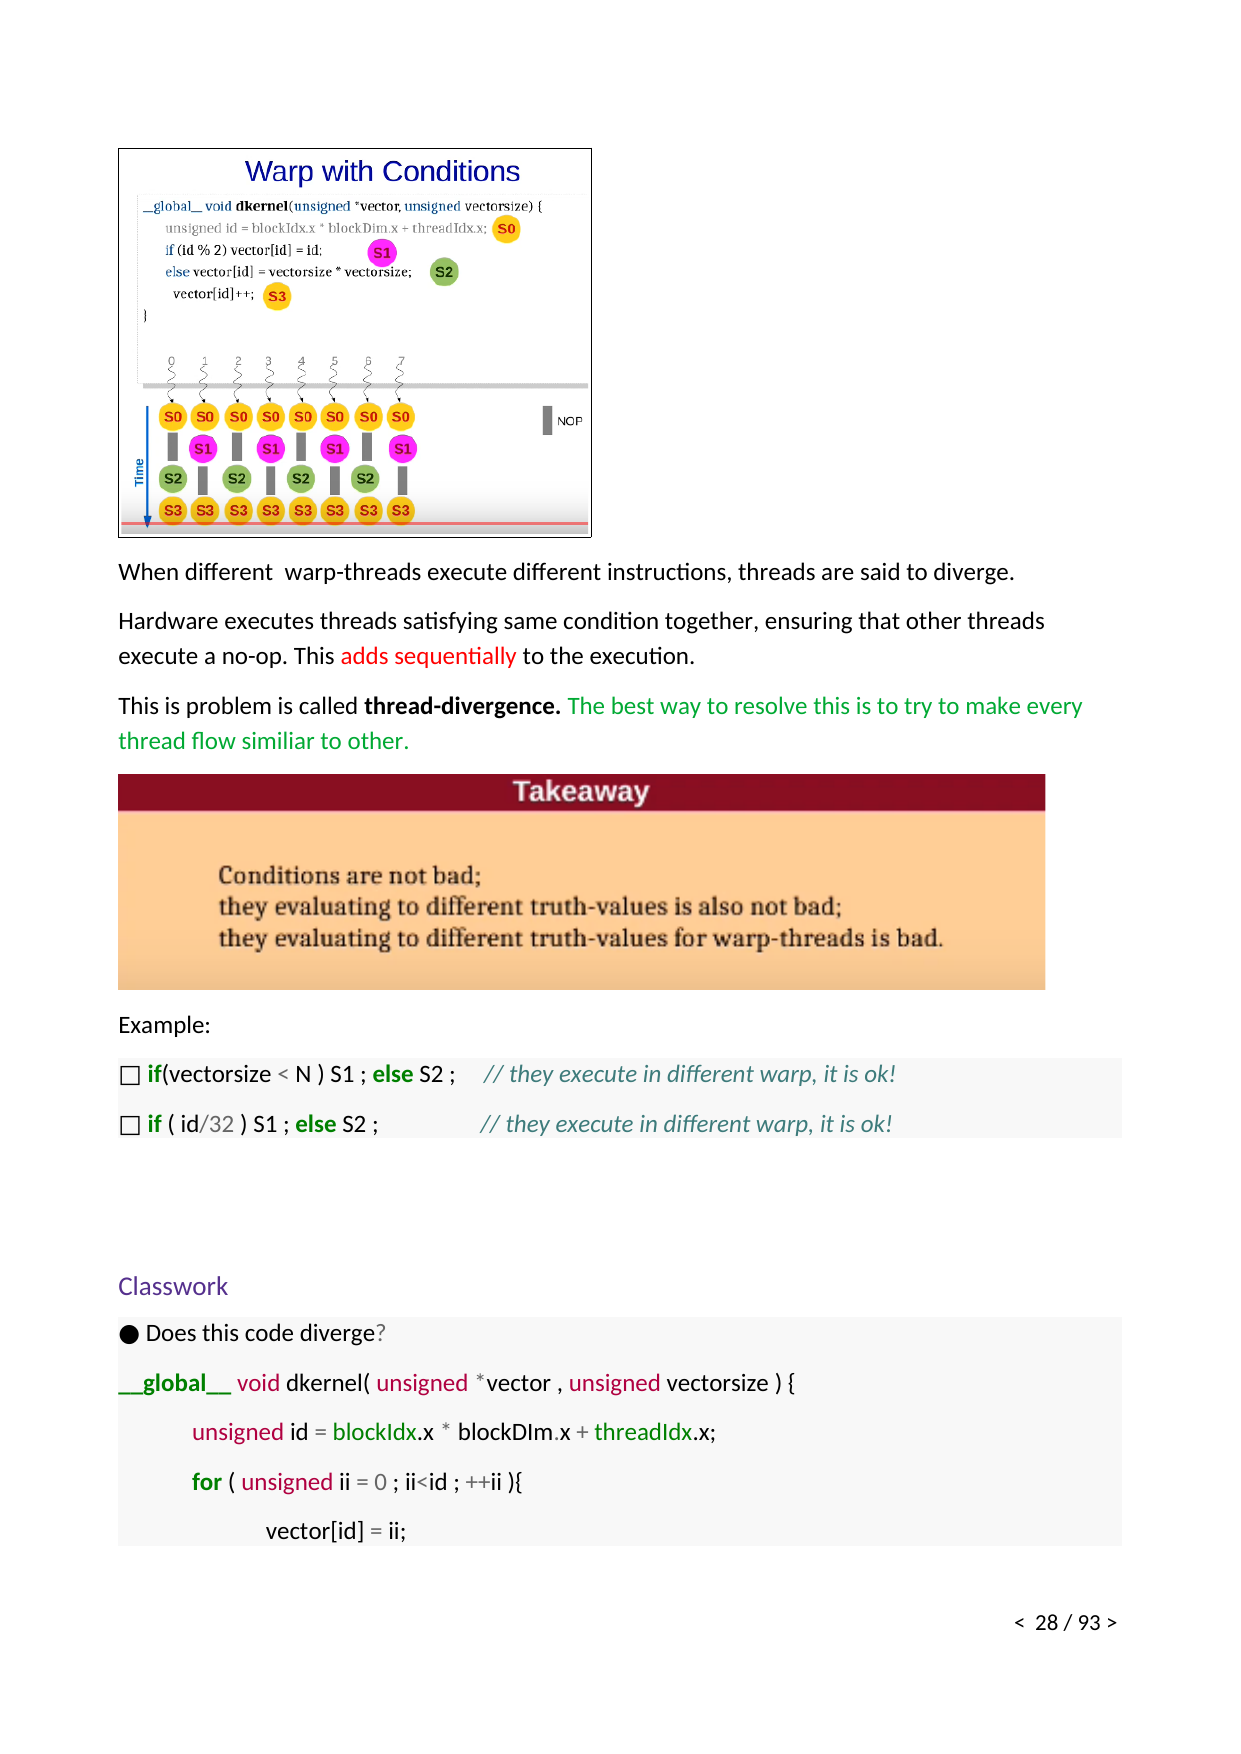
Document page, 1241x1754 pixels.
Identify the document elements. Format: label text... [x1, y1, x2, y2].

picture [121, 150, 589, 534]
picture [118, 774, 1046, 990]
text for ( unsigned ii = 0 ; ii<id ; ++ii ){ [118, 1466, 1122, 1496]
text __global__ void dkernel( unsigned *vector , unsigned vectorsize ) { [118, 1367, 1122, 1397]
text □ if ( id/32 ) S1 ; else S2 ; // they execute in different warp, it is ok! [118, 1108, 1122, 1138]
text Hardware executes threads satisfying same condition together, ensuring that other threads execute a no-op. This adds sequentially to the execution. [118, 605, 1122, 671]
text When different warp-threads execute different instructions, threads are said to diverge. [118, 556, 1122, 586]
text unsigned id = blockIdx.x * blockDIm.x + threadIdx.x; [118, 1416, 1122, 1447]
text vector[id] = ii; [118, 1515, 1122, 1546]
text This is problem is called thread-divergence. The best way to resolve this is to try to make every thread flow similiar to other. [118, 690, 1122, 756]
text □ if(vectorsize < N ) S1 ; else S2 ; // they execute in different warp, it is ok! [118, 1058, 1122, 1089]
text ● Does this code diverge? [118, 1317, 1122, 1348]
text Example: [118, 1009, 1122, 1039]
subtitle Classwork [118, 1269, 1122, 1302]
